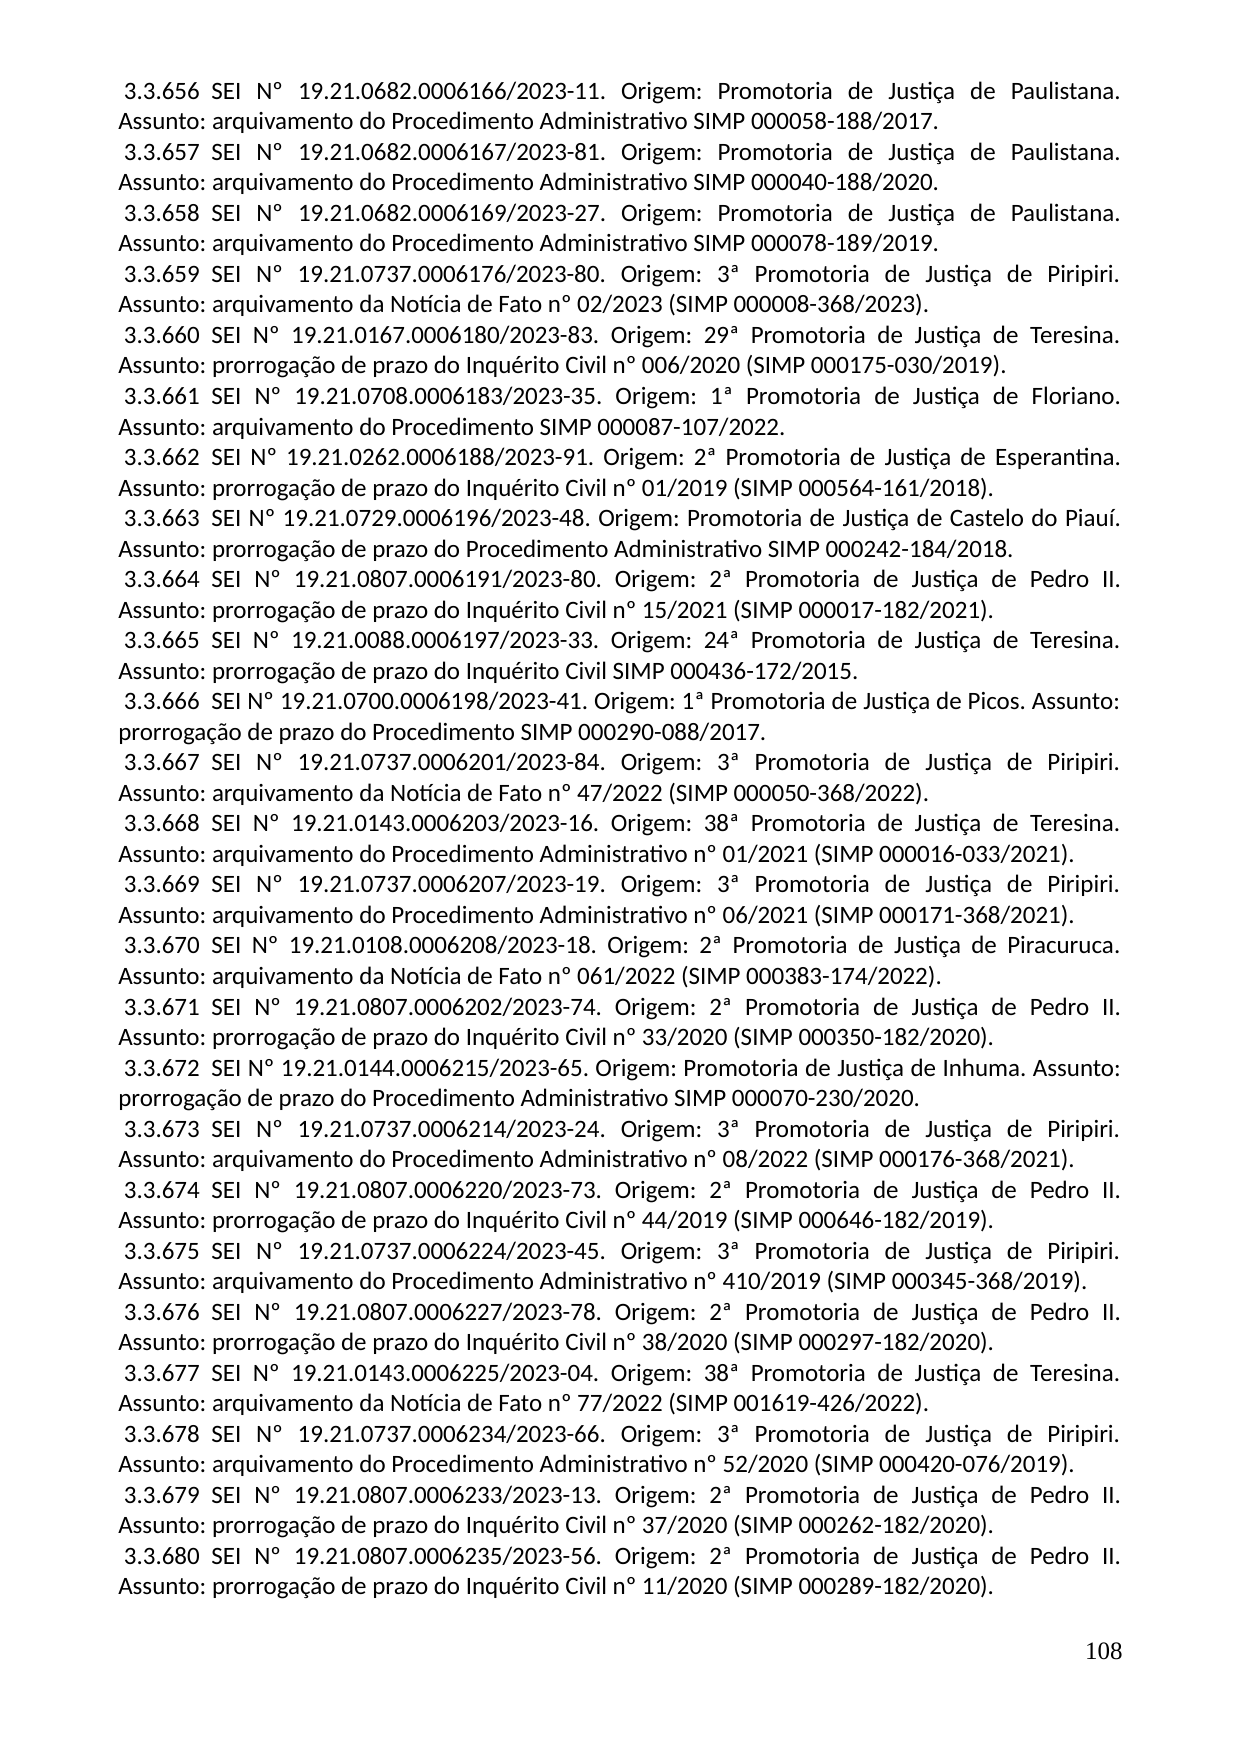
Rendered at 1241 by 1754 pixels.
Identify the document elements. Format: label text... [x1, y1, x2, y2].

list SEI Nº 19.21.0143.0006225/2023-04. Origem: 38ª Promotoria de Justiça de Teresina. Assunto: arquivamento da Notícia de Fato nº 77/2022 (SIMP 001619-426/2022). [118, 1357, 1122, 1418]
list SEI Nº 19.21.0737.0006234/2023-66. Origem: 3ª Promotoria de Justiça de Piripiri. Assunto: arquivamento do Procedimento Administrativo nº 52/2020 (SIMP 000420-076/2019). [118, 1418, 1122, 1479]
list SEI Nº 19.21.0807.0006220/2023-73. Origem: 2ª Promotoria de Justiça de Pedro II. Assunto: prorrogação de prazo do Inquérito Civil nº 44/2019 (SIMP 000646-182/2019). [118, 1174, 1122, 1235]
list SEI Nº 19.21.0737.0006201/2023-84. Origem: 3ª Promotoria de Justiça de Piripiri. Assunto: arquivamento da Notícia de Fato nº 47/2022 (SIMP 000050-368/2022). [118, 746, 1122, 807]
list SEI Nº 19.21.0700.0006198/2023-41. Origem: 1ª Promotoria de Justiça de Picos. Assunto: prorrogação de prazo do Procedimento SIMP 000290-088/2017. [118, 685, 1122, 746]
list SEI Nº 19.21.0807.0006233/2023-13. Origem: 2ª Promotoria de Justiça de Pedro II. Assunto: prorrogação de prazo do Inquérito Civil nº 37/2020 (SIMP 000262-182/2020). [118, 1479, 1122, 1540]
list SEI Nº 19.21.0143.0006203/2023-16. Origem: 38ª Promotoria de Justiça de Teresina. Assunto: arquivamento do Procedimento Administrativo nº 01/2021 (SIMP 000016-033/2021). [118, 807, 1122, 868]
list SEI Nº 19.21.0807.0006235/2023-56. Origem: 2ª Promotoria de Justiça de Pedro II. Assunto: prorrogação de prazo do Inquérito Civil nº 11/2020 (SIMP 000289-182/2020). [118, 1540, 1122, 1601]
list SEI Nº 19.21.0737.0006207/2023-19. Origem: 3ª Promotoria de Justiça de Piripiri. Assunto: arquivamento do Procedimento Administrativo nº 06/2021 (SIMP 000171-368/2021). [118, 868, 1122, 929]
list SEI Nº 19.21.0682.0006167/2023-81. Origem: Promotoria de Justiça de Paulistana. Assunto: arquivamento do Procedimento Administrativo SIMP 000040-188/2020. [118, 136, 1122, 197]
list SEI Nº 19.21.0737.0006176/2023-80. Origem: 3ª Promotoria de Justiça de Piripiri. Assunto: arquivamento da Notícia de Fato nº 02/2023 (SIMP 000008-368/2023). [118, 258, 1122, 319]
list SEI Nº 19.21.0262.0006188/2023-91. Origem: 2ª Promotoria de Justiça de Esperantina. Assunto: prorrogação de prazo do Inquérito Civil nº 01/2019 (SIMP 000564-161/2018). [118, 441, 1122, 502]
list SEI Nº 19.21.0108.0006208/2023-18. Origem: 2ª Promotoria de Justiça de Piracuruca. Assunto: arquivamento da Notícia de Fato nº 061/2022 (SIMP 000383-174/2022). [118, 929, 1122, 991]
list SEI Nº 19.21.0807.0006227/2023-78. Origem: 2ª Promotoria de Justiça de Pedro II. Assunto: prorrogação de prazo do Inquérito Civil nº 38/2020 (SIMP 000297-182/2020). [118, 1296, 1122, 1357]
list SEI Nº 19.21.0682.0006166/2023-11. Origem: Promotoria de Justiça de Paulistana. Assunto: arquivamento do Procedimento Administrativo SIMP 000058-188/2017. [118, 75, 1122, 136]
list SEI Nº 19.21.0729.0006196/2023-48. Origem: Promotoria de Justiça de Castelo do Piauí. Assunto: prorrogação de prazo do Procedimento Administrativo SIMP 000242-184/2018. [118, 502, 1122, 563]
list SEI Nº 19.21.0737.0006214/2023-24. Origem: 3ª Promotoria de Justiça de Piripiri. Assunto: arquivamento do Procedimento Administrativo nº 08/2022 (SIMP 000176-368/2021). [118, 1113, 1122, 1174]
list SEI Nº 19.21.0144.0006215/2023-65. Origem: Promotoria de Justiça de Inhuma. Assunto: prorrogação de prazo do Procedimento Administrativo SIMP 000070-230/2020. [118, 1052, 1122, 1113]
list SEI Nº 19.21.0807.0006202/2023-74. Origem: 2ª Promotoria de Justiça de Pedro II. Assunto: prorrogação de prazo do Inquérito Civil nº 33/2020 (SIMP 000350-182/2020). [118, 991, 1122, 1052]
list SEI Nº 19.21.0088.0006197/2023-33. Origem: 24ª Promotoria de Justiça de Teresina. Assunto: prorrogação de prazo do Inquérito Civil SIMP 000436-172/2015. [118, 624, 1122, 685]
list SEI Nº 19.21.0807.0006191/2023-80. Origem: 2ª Promotoria de Justiça de Pedro II. Assunto: prorrogação de prazo do Inquérito Civil nº 15/2021 (SIMP 000017-182/2021). [118, 563, 1122, 624]
list SEI Nº 19.21.0167.0006180/2023-83. Origem: 29ª Promotoria de Justiça de Teresina. Assunto: prorrogação de prazo do Inquérito Civil nº 006/2020 (SIMP 000175-030/2019). [118, 319, 1122, 380]
list SEI Nº 19.21.0708.0006183/2023-35. Origem: 1ª Promotoria de Justiça de Floriano. Assunto: arquivamento do Procedimento SIMP 000087-107/2022. [118, 380, 1122, 441]
list SEI Nº 19.21.0682.0006169/2023-27. Origem: Promotoria de Justiça de Paulistana. Assunto: arquivamento do Procedimento Administrativo SIMP 000078-189/2019. [118, 197, 1122, 258]
list SEI Nº 19.21.0737.0006224/2023-45. Origem: 3ª Promotoria de Justiça de Piripiri. Assunto: arquivamento do Procedimento Administrativo nº 410/2019 (SIMP 000345-368/2019). [118, 1235, 1122, 1296]
